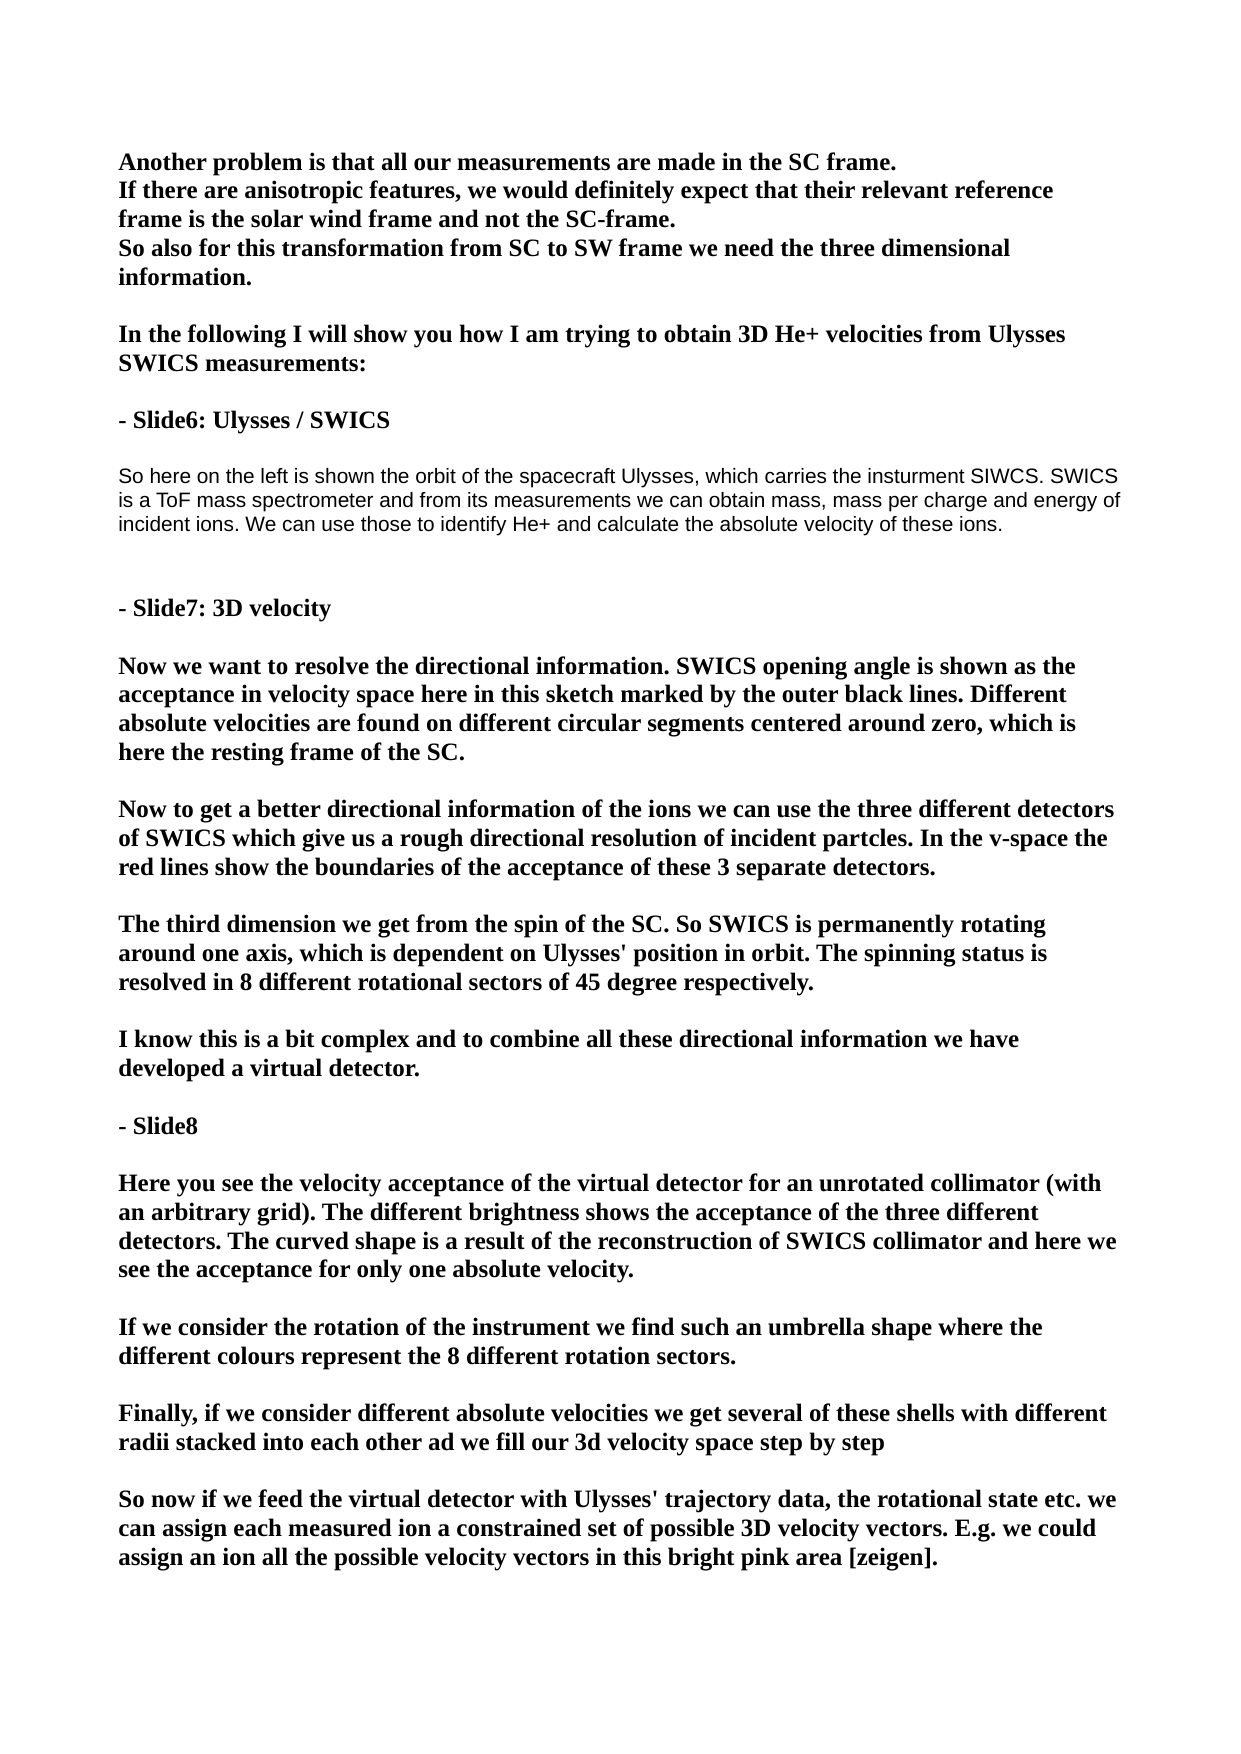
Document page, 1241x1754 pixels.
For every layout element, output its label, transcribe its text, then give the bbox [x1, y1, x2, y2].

text - Slide7: 3D velocity [118, 593, 1122, 622]
text So here on the left is shown the orbit of the spacecraft Ulysses, which carries the insturment SIWCS. SWICS is a ToF mass spectrometer and from its measurements we can obtain mass, mass per charge and energy of incident ions. We can use those to identify He+ and calculate the absolute velocity of these ions. [118, 464, 1122, 536]
text So now if we feed the virtual detector with Ulysses' trajectory data, the rotational state etc. we can assign each measured ion a constrained set of possible 3D velocity vectors. E.g. we could assign an ion all the possible velocity vectors in this bright pink area [zeigen]. [118, 1484, 1122, 1571]
text Another problem is that all our measurements are made in the SC frame. [118, 147, 1122, 176]
text If there are anisotropic features, we would definitely expect that their relevant reference frame is the solar wind frame and not the SC-frame. [118, 176, 1122, 233]
text Now we want to resolve the directional information. SWICS opening angle is shown as the acceptance in velocity space here in this sketch marked by the outer black lines. Different absolute velocities are found on different circular segments centered around zero, which is here the resting frame of the SC. [118, 651, 1122, 766]
text So also for this transformation from SC to SW frame we need the three dimensional information. [118, 233, 1122, 291]
text The third dimension we get from the spin of the SC. So SWICS is permanently rotating around one axis, which is dependent on Ulysses' position in orbit. The spinning status is resolved in 8 different rotational sectors of 45 degree respectively. [118, 909, 1122, 996]
text I know this is a bit complex and to combine all these directional information we have developed a virtual detector. [118, 1024, 1122, 1082]
text If we consider the rotation of the instrument we find such an umbrella shape where the different colours represent the 8 different rotation sectors. [118, 1312, 1122, 1369]
text Now to get a better directional information of the ions we can use the three different detectors of SWICS which give us a rough directional resolution of incident partcles. In the v-space the red lines show the boundaries of the acceptance of these 3 separate detectors. [118, 794, 1122, 881]
text - Slide8 [118, 1111, 1122, 1139]
text Finally, if we consider different absolute velocities we get several of these shells with different radii stacked into each other ad we fill our 3d velocity space step by step [118, 1398, 1122, 1456]
text Here you see the velocity acceptance of the virtual detector for an unrotated collimator (with an arbitrary grid). The different brightness shows the acceptance of the three different detectors. The curved shape is a result of the reconstruction of SWICS collimator and here we see the acceptance for only one absolute velocity. [118, 1168, 1122, 1283]
text In the following I will show you how I am trying to obtain 3D He+ velocities from Ulysses SWICS measurements: [118, 319, 1122, 377]
text - Slide6: Ulysses / SWICS [118, 406, 1122, 434]
